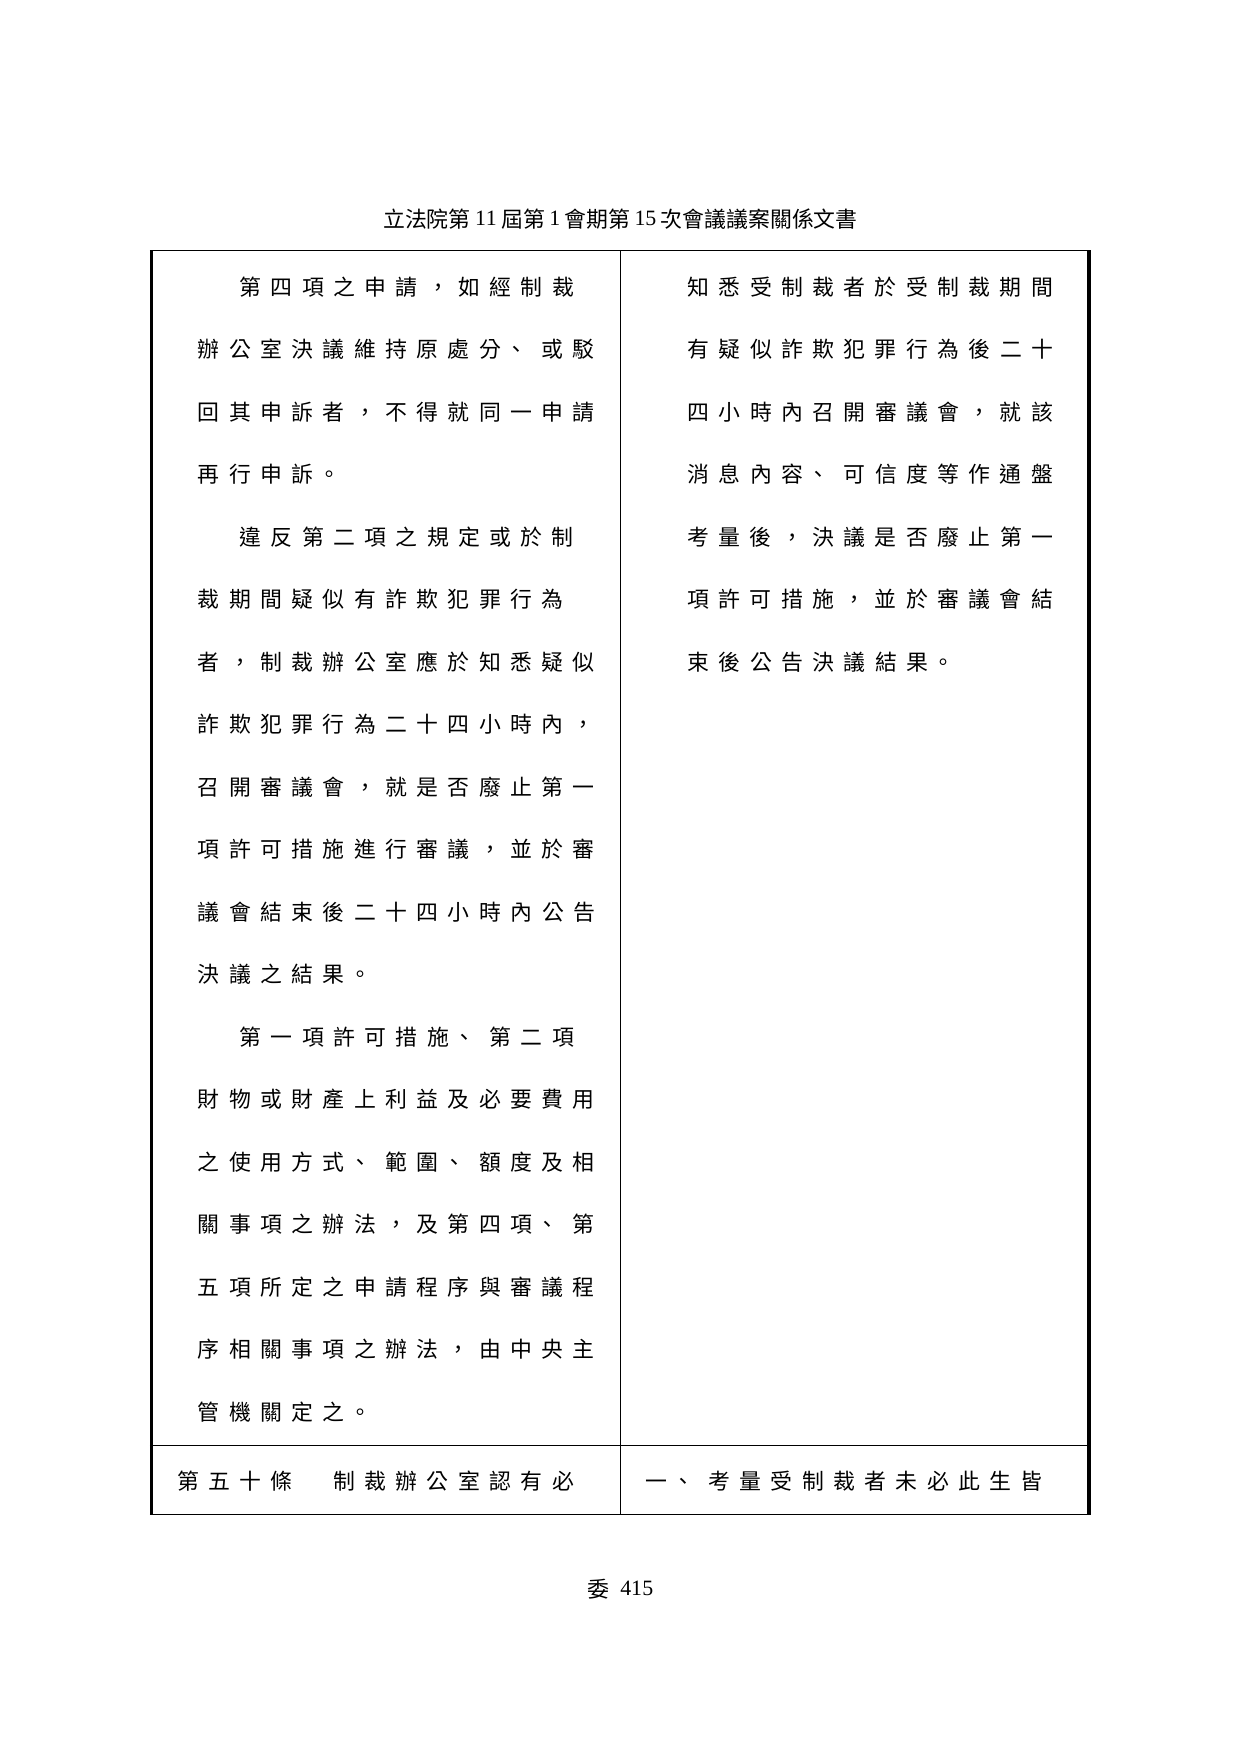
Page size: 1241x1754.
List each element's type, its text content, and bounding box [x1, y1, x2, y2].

table_cell 第五十條 制裁辦公室認有必 [153, 1446, 620, 1514]
table_cell 知悉受制裁者於受制裁期間有疑似詐欺犯罪行為後二十四小時內召開審議會，就該消息內容、可信度等作通盤考量後，決議是否廢止第一項許可措施，並於審議會結束後公告決議結果。 [621, 251, 1087, 1444]
table_cell 第四項之申請，如經制裁辦公室決議維持原處分、或駁回其申訴者，不得就同一申請再行申訴。 違反第二項之規定或於制裁期間疑似有詐欺犯罪行為者，制裁辦公室應於知悉疑似詐欺犯罪行為二十四小時內，召開審議會，就是否廢止第一項許可措施進行審議，並於審議會結束後二十四小時內公告決議之結果。 第一項許可措施、第二項財物或財產上利益及必要費用之使用方式、範圍、額度及相關事項之辦法，及第四項、第五項所定之申請程序與審議程序相關事項之辦法，由中央主管機關定之。 [153, 251, 620, 1444]
table_cell 一、考量受制裁者未必此生皆 [621, 1446, 1087, 1514]
